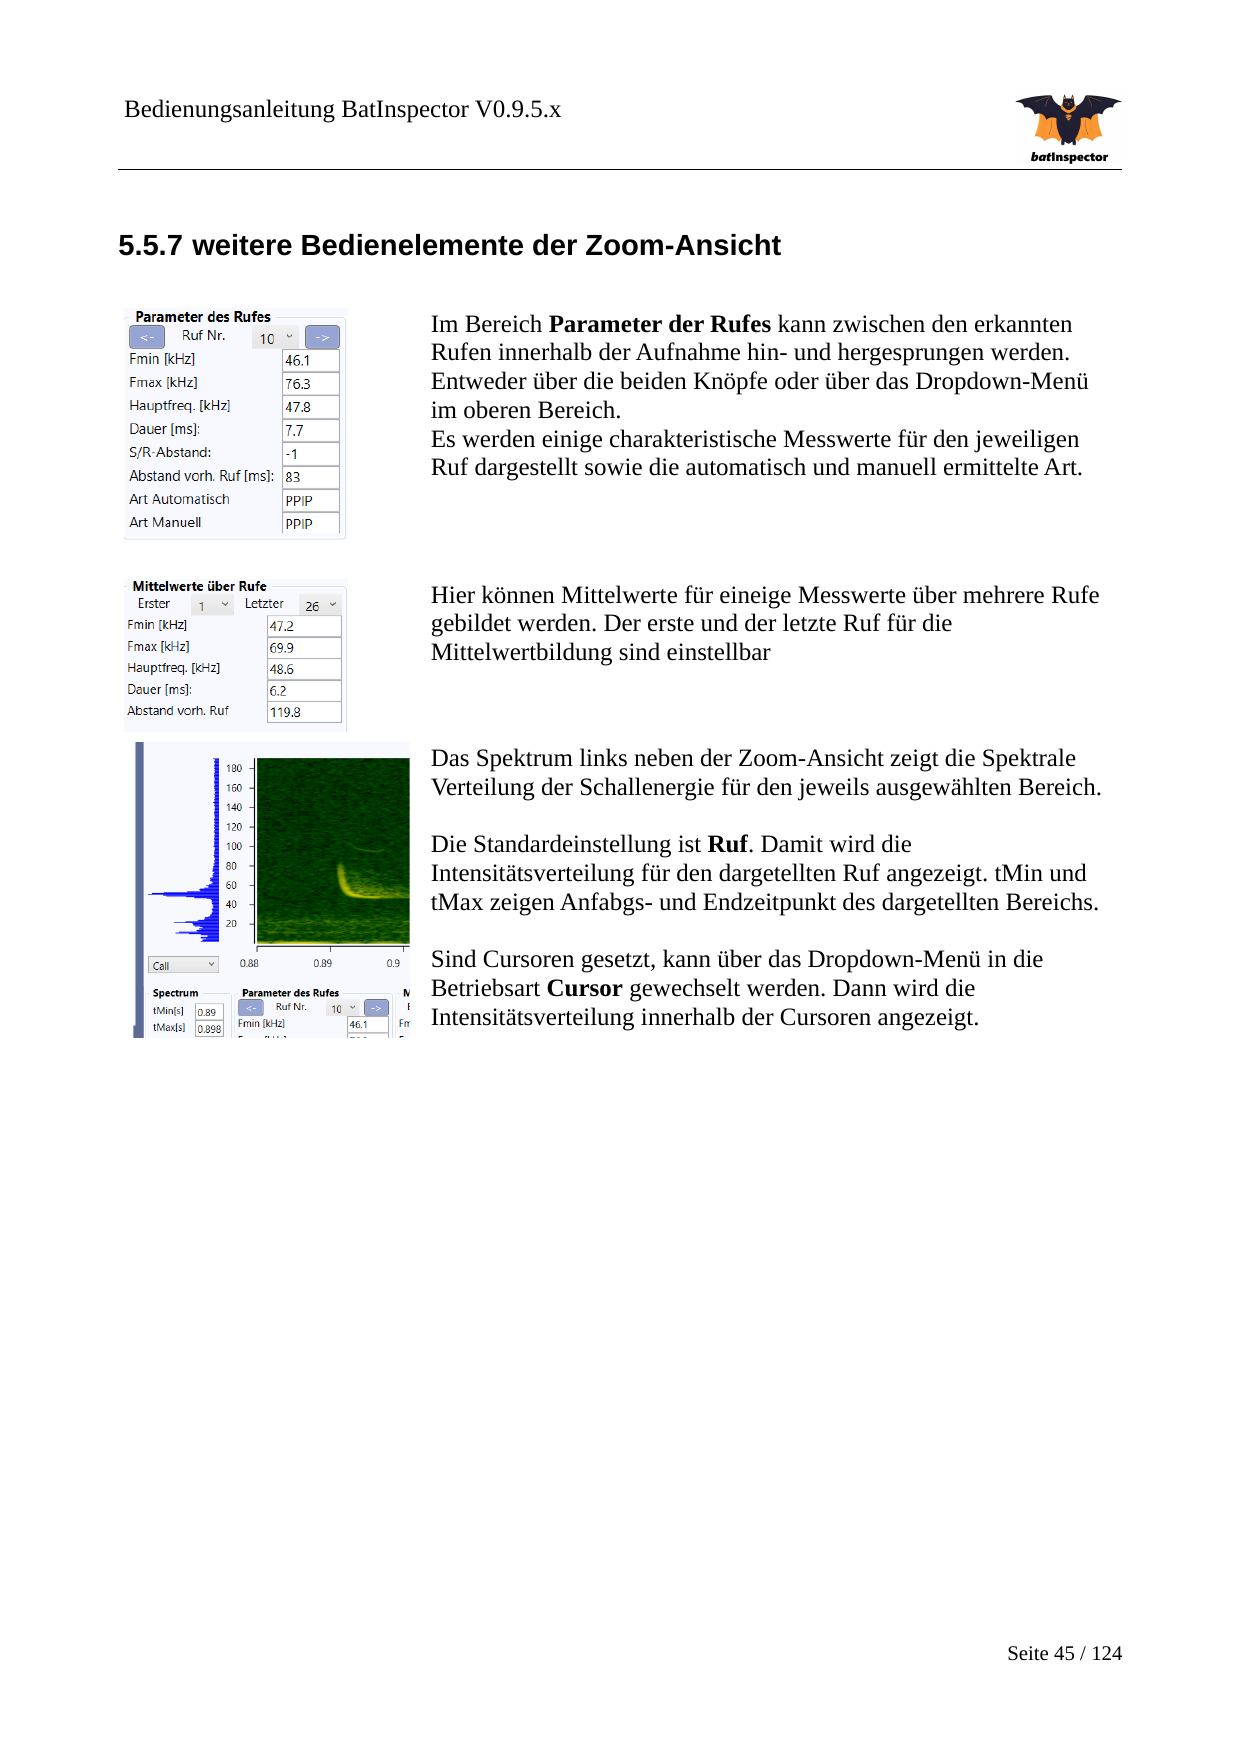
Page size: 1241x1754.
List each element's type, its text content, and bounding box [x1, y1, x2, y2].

table_header [118, 303, 425, 574]
picture [123, 308, 348, 540]
subtitle weitere Bedienelemente der Zoom-Ansicht [118, 228, 1122, 262]
table_cell Hier können Mittelwerte für eineige Messwerte über mehrere Rufe gebildet werden. Der erste und der letzte Ruf für die Mittelwertbildung sind einstellbar [425, 574, 1122, 737]
table_cell [118, 574, 425, 737]
table_cell [118, 737, 425, 1072]
picture [133, 742, 410, 1038]
picture [1015, 88, 1125, 165]
table_cell Das Spektrum links neben der Zoom-Ansicht zeigt die Spektrale Verteilung der Schallenergie für den jeweils ausgewählten Bereich. Die Standardeinstellung ist Ruf. Damit wird die Intensitätsverteilung für den dargetellten Ruf angezeigt. tMin und tMax zeigen Anfabgs- und Endzeitpunkt des dargetellten Bereichs. Sind Cursoren gesetzt, kann über das Dropdown-Menü in die Betriebsart Cursor gewechselt werden. Dann wird die Intensitätsverteilung innerhalb der Cursoren angezeigt. [425, 737, 1122, 1072]
table_header Im Bereich Parameter der Rufes kann zwischen den erkannten Rufen innerhalb der Aufnahme hin- und hergesprungen werden. Entweder über die beiden Knöpfe oder über das Dropdown-Menü im oberen Bereich. Es werden einige charakteristische Messwerte für den jeweiligen Ruf dargestellt sowie die automatisch und manuell ermittelte Art. [425, 303, 1122, 574]
picture [123, 579, 348, 732]
